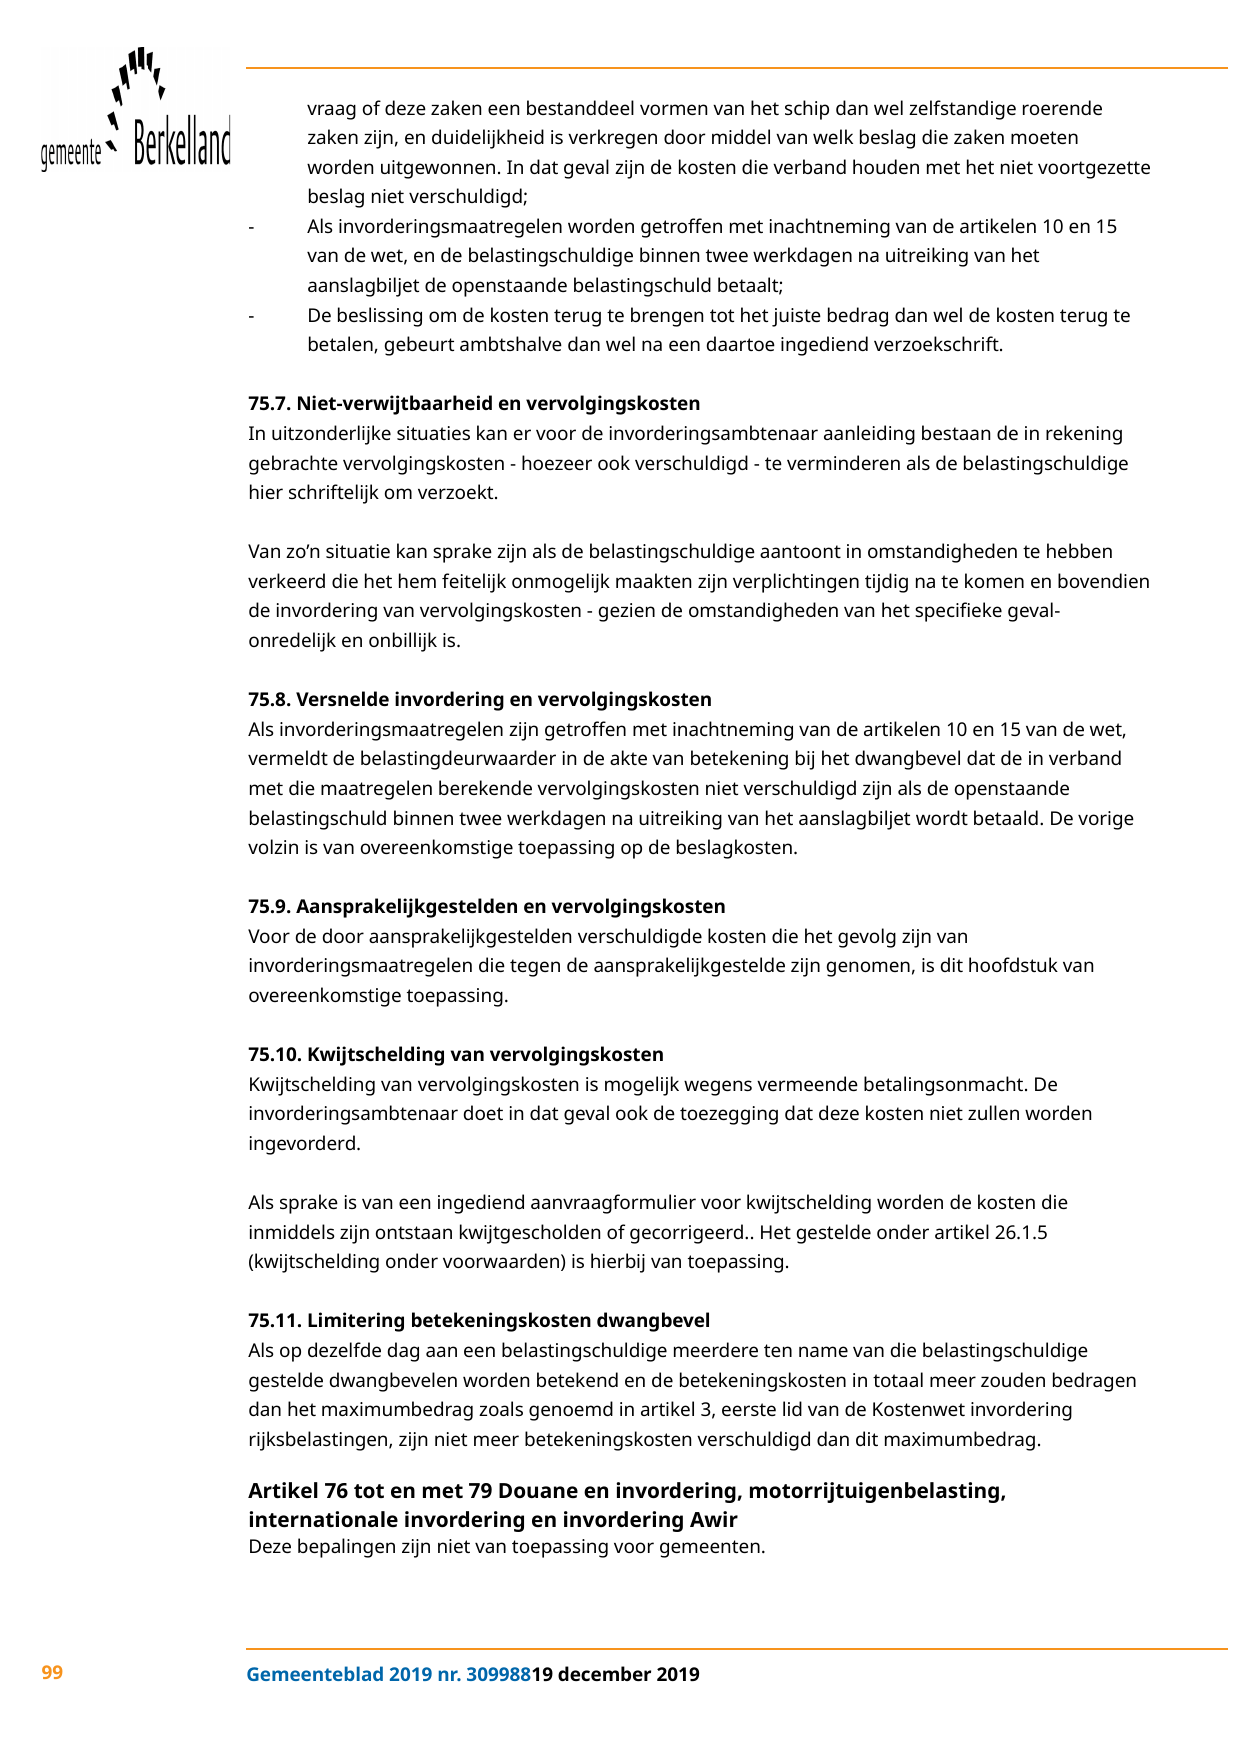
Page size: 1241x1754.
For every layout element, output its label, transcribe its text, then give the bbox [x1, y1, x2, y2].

text Als op dezelfde dag aan een belastingschuldige meerdere ten name van die belastingschuldige gestelde dwangbevelen worden betekend en de betekeningskosten in totaal meer zouden bedragen dan het maximumbedrag zoals genoemd in artikel 3, eerste lid van de Kostenwet invordering rijksbelastingen, zijn niet meer betekeningskosten verschuldigd dan dit maximumbedrag. [248, 1337, 1152, 1452]
text 75.7. Niet-verwijtbaarheid en vervolgingskosten [248, 391, 1152, 416]
text Van zo’n situatie kan sprake zijn als de belastingschuldige aantoont in omstandigheden te hebben verkeerd die het hem feitelijk onmogelijk maakten zijn verplichtingen tijdig na te komen en bovendien de invordering van vervolgingskosten - gezien de omstandigheden van het specifieke geval- onredelijk en onbillijk is. [248, 538, 1152, 653]
picture [41, 47, 231, 172]
text 75.11. Limitering betekeningskosten dwangbevel [248, 1308, 1152, 1333]
list Als invorderingsmaatregelen worden getroffen met inachtneming van de artikelen 10 en 15 van de wet, en de belastingschuldige binnen twee werkdagen na uitreiking van het aanslagbiljet de openstaande belastingschuld betaalt; [248, 213, 1152, 298]
text 75.9. Aansprakelijkgestelden en vervolgingskosten [248, 893, 1152, 919]
list De beslissing om de kosten terug te brengen tot het juiste bedrag dan wel de kosten terug te betalen, gebeurt ambtshalve dan wel na een daartoe ingediend verzoekschrift. [248, 302, 1152, 357]
text Voor de door aansprakelijkgestelden verschuldigde kosten die het gevolg zijn van invorderingsmaatregelen die tegen de aansprakelijkgestelde zijn genomen, is dit hoofdstuk van overeenkomstige toepassing. [248, 923, 1152, 1008]
text In uitzonderlijke situaties kan er voor de invorderingsambtenaar aanleiding bestaan de in rekening gebrachte vervolgingskosten - hoezeer ook verschuldigd - te verminderen als de belastingschuldige hier schriftelijk om verzoekt. [248, 420, 1152, 505]
text Als sprake is van een ingediend aanvraagformulier voor kwijtschelding worden de kosten die inmiddels zijn ontstaan kwijtgescholden of gecorrigeerd.. Het gestelde onder artikel 26.1.5 (kwijtschelding onder voorwaarden) is hierbij van toepassing. [248, 1189, 1152, 1274]
text Artikel 76 tot en met 79 Douane en invordering, motorrijtuigenbelasting, internationale invordering en invordering Awir [248, 1476, 1152, 1533]
text Deze bepalingen zijn niet van toepassing voor gemeenten. [248, 1533, 1152, 1559]
text 75.8. Versnelde invordering en vervolgingskosten [248, 686, 1152, 712]
list vraag of deze zaken een bestanddeel vormen van het schip dan wel zelfstandige roerende zaken zijn, en duidelijkheid is verkregen door middel van welk beslag die zaken moeten worden uitgewonnen. In dat geval zijn de kosten die verband houden met het niet voortgezette beslag niet verschuldigd; [248, 95, 1152, 209]
text Als invorderingsmaatregelen zijn getroffen met inachtneming van de artikelen 10 en 15 van de wet, vermeldt de belastingdeurwaarder in de akte van betekening bij het dwangbevel dat de in verband met die maatregelen berekende vervolgingskosten niet verschuldigd zijn als de openstaande belastingschuld binnen twee werkdagen na uitreiking van het aanslagbiljet wordt betaald. De vorige volzin is van overeenkomstige toepassing op de beslagkosten. [248, 716, 1152, 860]
text Kwijtschelding van vervolgingskosten is mogelijk wegens vermeende betalingsonmacht. De invorderingsambtenaar doet in dat geval ook de toezegging dat deze kosten niet zullen worden ingevorderd. [248, 1071, 1152, 1156]
text 75.10. Kwijtschelding van vervolgingskosten [248, 1041, 1152, 1067]
